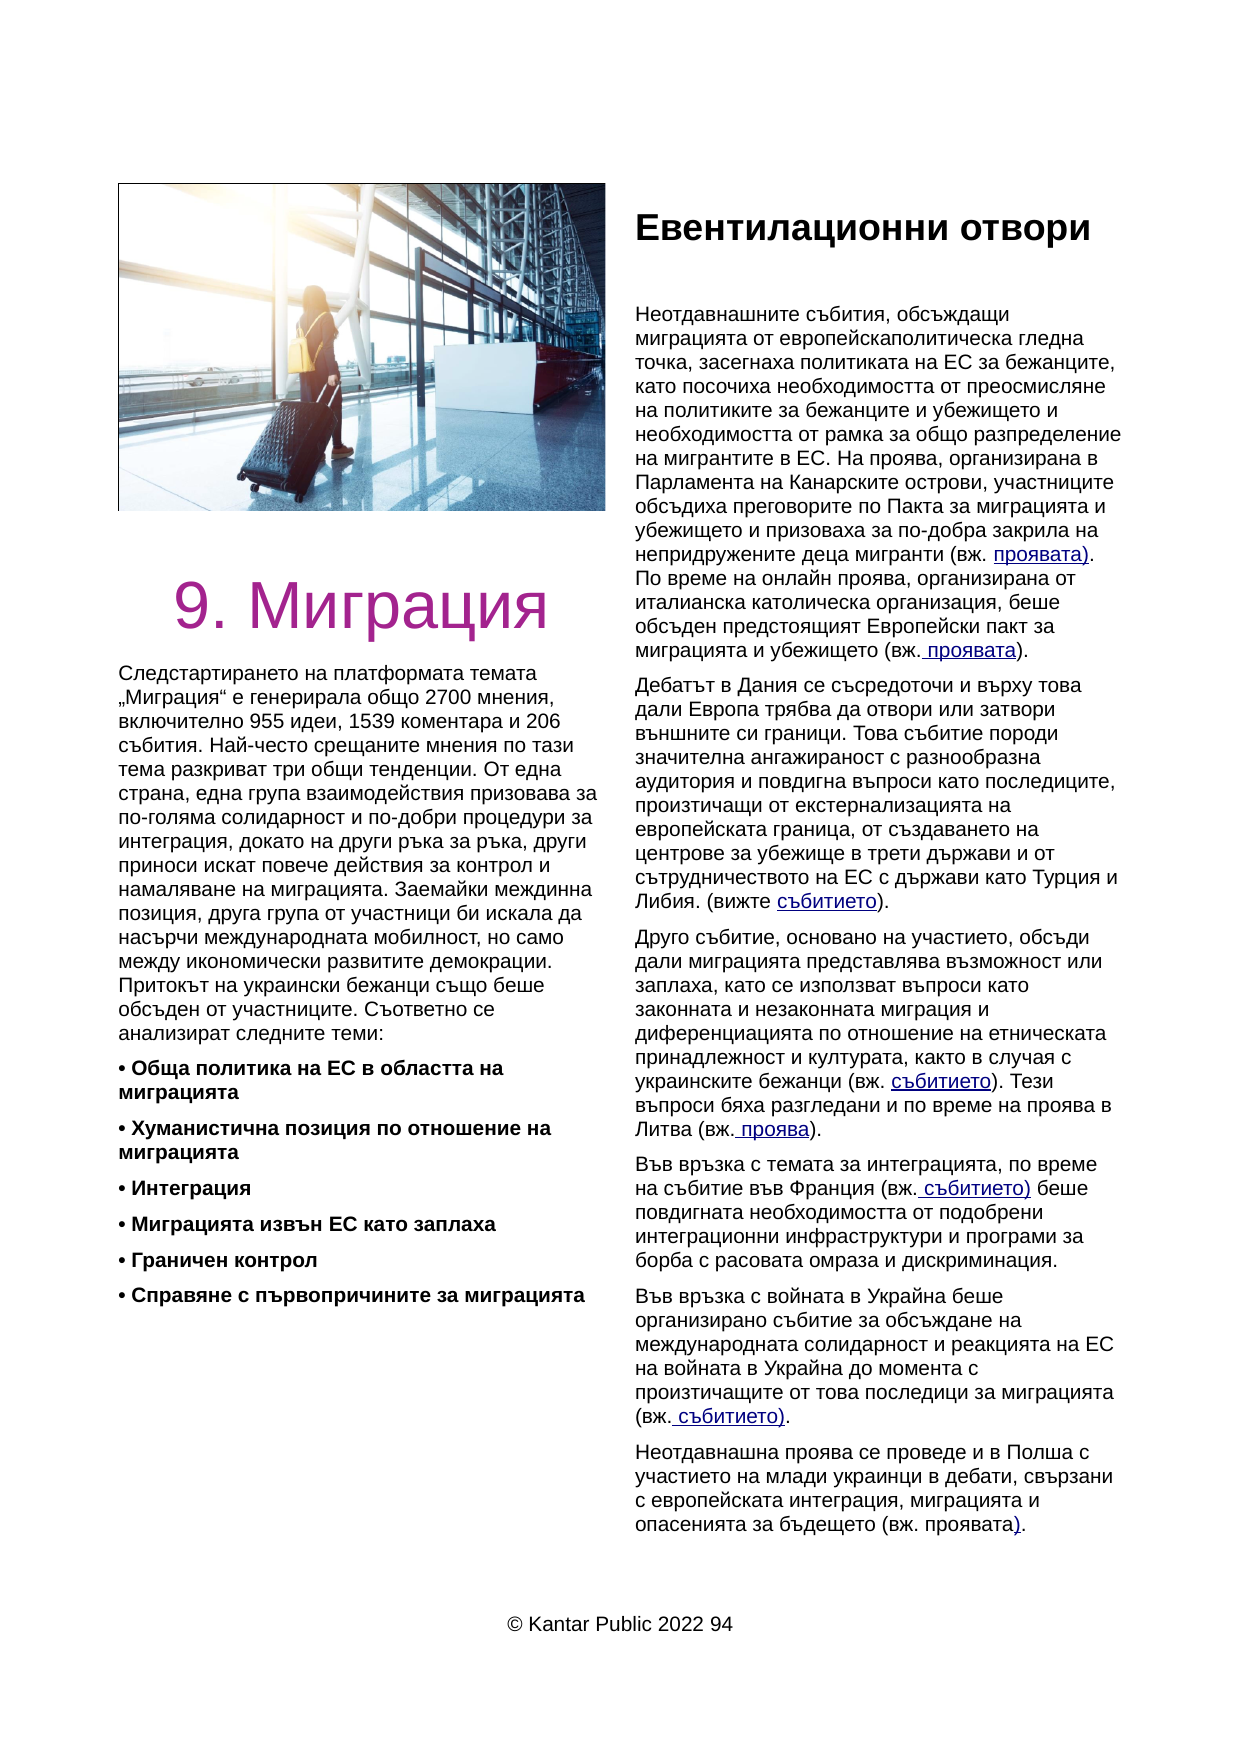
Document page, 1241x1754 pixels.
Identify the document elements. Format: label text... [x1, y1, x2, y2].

text Във връзка с войната в Украйна беше организирано събитие за обсъждане на международната солидарност и реакцията на ЕС на войната в Украйна до момента с произтичащите от това последици за миграцията (вж. събитието). [635, 1284, 1122, 1428]
text • Обща политика на ЕС в областта на миграцията [118, 1056, 605, 1104]
text Следстартирането на платформата темата „Миграция“ е генерирала общо 2700 мнения, включително 955 идеи, 1539 коментара и 206 събития. Най-често срещаните мнения по тази тема разкриват три общи тенденции. От една страна, една група взаимодействия призовава за по-голяма солидарност и по-добри процедури за интеграция, докато на други ръка за ръка, други приноси искат повече действия за контрол и намаляване на миграцията. Заемайки междинна позиция, друга група от участници би искала да насърчи международната мобилност, но само между икономически развитите демокрации. Притокът на украински бежанци също беше обсъден от участниците. Съответно се анализират следните теми: [118, 661, 605, 1044]
text Неотдавнашните събития, обсъждащи миграцията от европейскаполитическа гледна точка, засегнаха политиката на ЕС за бежанците, като посочиха необходимостта от преосмисляне на политиките за бежанците и убежището и необходимостта от рамка за общо разпределение на мигрантите в ЕС. На проява, организирана в Парламента на Канарските острови, участниците обсъдиха преговорите по Пакта за миграцията и убежището и призоваха за по-добра закрила на непридружените деца мигранти (вж. проявата). По време на онлайн проява, организирана от италианска католическа организация, беше обсъден предстоящият Европейски пакт за миграцията и убежището (вж. проявата). [635, 302, 1122, 661]
text Във връзка с темата за интеграцията, по време на събитие във Франция (вж. събитието) беше повдигната необходимостта от подобрени интеграционни инфраструктури и програми за борба с расовата омраза и дискриминация. [635, 1152, 1122, 1272]
text • Граничен контрол [118, 1247, 605, 1271]
picture [118, 183, 606, 511]
text Друго събитие, основано на участието, обсъди дали миграцията представлява възможност или заплаха, като се използват въпроси като законната и незаконната миграция и диференциацията по отношение на етническата принадлежност и културата, както в случая с украинските бежанци (вж. събитието). Тези въпроси бяха разгледани и по време на проява в Литва (вж. проява). [635, 925, 1122, 1140]
subtitle Eвентилационни отвори [635, 205, 1122, 248]
text • Миграцията извън ЕС като заплаха [118, 1212, 605, 1236]
text Дебатът в Дания се съсредоточи и върху това дали Европа трябва да отвори или затвори външните си граници. Това събитие породи значителна ангажираност с разнообразна аудитория и повдигна въпроси като последиците, произтичащи от екстернализацията на европейската граница, от създаването на центрове за убежище в трети държави и от сътрудничеството на ЕС с държави като Турция и Либия. (вижте събитието). [635, 673, 1122, 913]
text Неотдавнашна проява се проведе и в Полша с участието на млади украинци в дебати, свързани с европейската интеграция, миграцията и опасенията за бъдещето (вж. проявата). [635, 1439, 1122, 1535]
text • Хуманистична позиция по отношение на миграцията [118, 1116, 605, 1164]
subtitle 9. Миграция [118, 566, 605, 642]
text • Справяне с първопричините за миграцията [118, 1283, 605, 1307]
text • Интеграция [118, 1176, 605, 1200]
